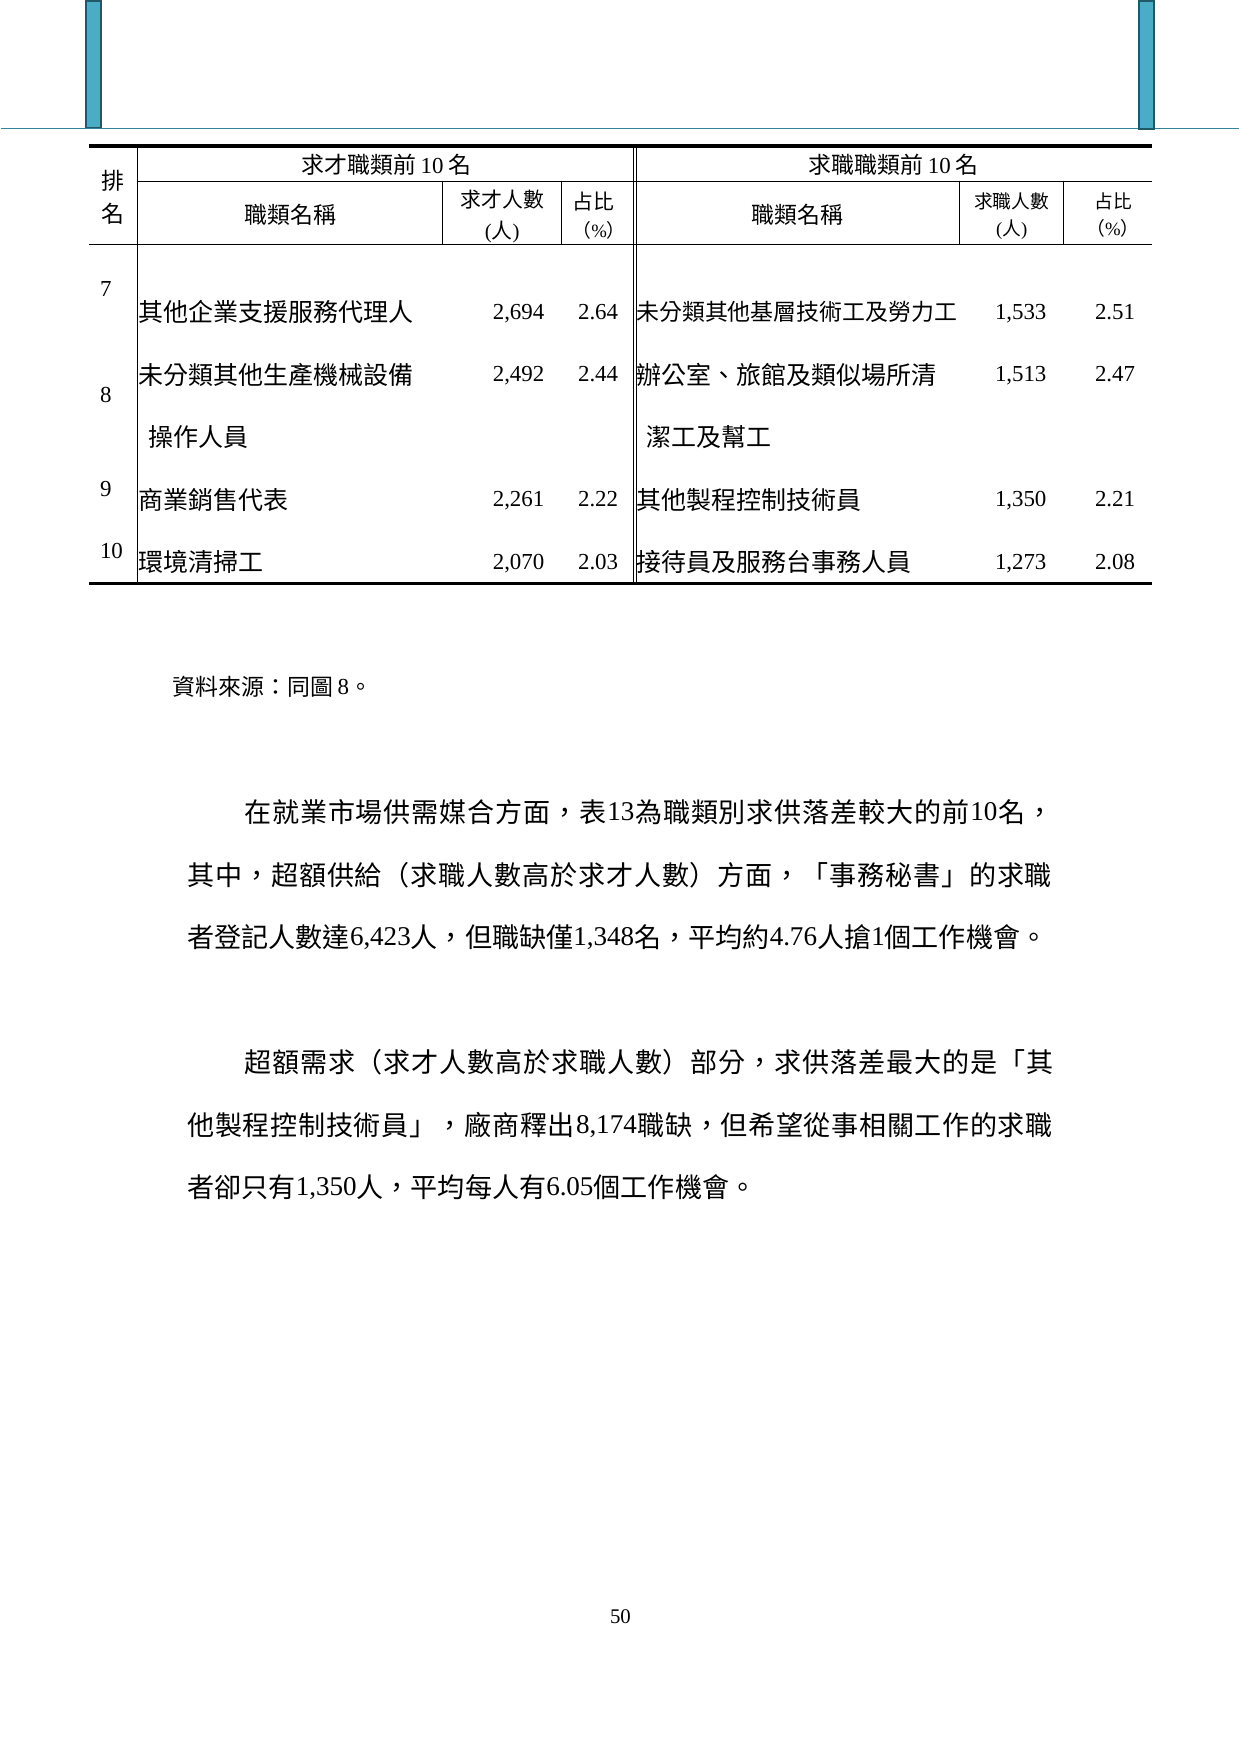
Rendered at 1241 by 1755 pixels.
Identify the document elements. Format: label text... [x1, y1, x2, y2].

table_cell 1,273 [960, 519, 1063, 582]
text 資料來源：同圖8。 [172, 644, 1053, 707]
table_cell 其他企業支援服務代理人 [138, 245, 443, 332]
table_cell 商業銷售代表 [138, 457, 443, 519]
table_cell 2.03 [561, 519, 633, 582]
table_cell 8 [89, 332, 137, 457]
table_cell 7 [89, 245, 137, 332]
table_header 排名 [89, 148, 137, 244]
table_cell 2.21 [1063, 457, 1152, 519]
table_header 求職職類前10名 [637, 148, 1152, 181]
table_cell 其他製程控制技術員 [637, 457, 960, 519]
table_cell 接待員及服務台事務人員 [637, 519, 960, 582]
table_cell 未分類其他生產機械設備操作人員 [138, 332, 443, 457]
table_cell 求才人數(人) [443, 182, 561, 244]
table_cell 2.51 [1063, 245, 1152, 332]
table_cell 2.22 [561, 457, 633, 519]
table_cell 求職人數(人) [960, 182, 1063, 244]
text 在就業市場供需媒合方面，表13為職類別求供落差較大的前10名，其中，超額供給（求職人數高於求才人數）方面，「事務秘書」的求職者登記人數達6,423人，但職缺僅1,348名，平均約4.76人搶1個工作機會。 [187, 769, 1053, 957]
table_cell 2,694 [443, 245, 561, 332]
table_cell 2.64 [561, 245, 633, 332]
table_cell 2.47 [1063, 332, 1152, 457]
table_cell 9 [89, 457, 137, 519]
table_header 求才職類前10名 [138, 148, 633, 181]
table_cell 環境清掃工 [138, 519, 443, 582]
table_cell 2,492 [443, 332, 561, 457]
table_cell 1,513 [960, 332, 1063, 457]
table_cell 占比（%） [1064, 182, 1152, 244]
table_cell 職類名稱 [138, 182, 442, 244]
table_cell 辦公室、旅館及類似場所清潔工及幫工 [637, 332, 960, 457]
table_cell 1,533 [960, 245, 1063, 332]
table_cell 2.08 [1063, 519, 1152, 582]
table_cell 占比（%） [562, 182, 633, 244]
text 超額需求（求才人數高於求職人數）部分，求供落差最大的是「其他製程控制技術員」，廠商釋出8,174職缺，但希望從事相關工作的求職者卻只有1,350人，平均每人有6.05個工作機會。 [187, 1019, 1053, 1207]
table_cell 2,261 [443, 457, 561, 519]
table_cell 1,350 [960, 457, 1063, 519]
table_cell 2.44 [561, 332, 633, 457]
table_cell 職類名稱 [637, 182, 959, 244]
table_cell 10 [89, 519, 137, 582]
table_cell 2,070 [443, 519, 561, 582]
table_cell 未分類其他基層技術工及勞力工 [637, 245, 960, 332]
